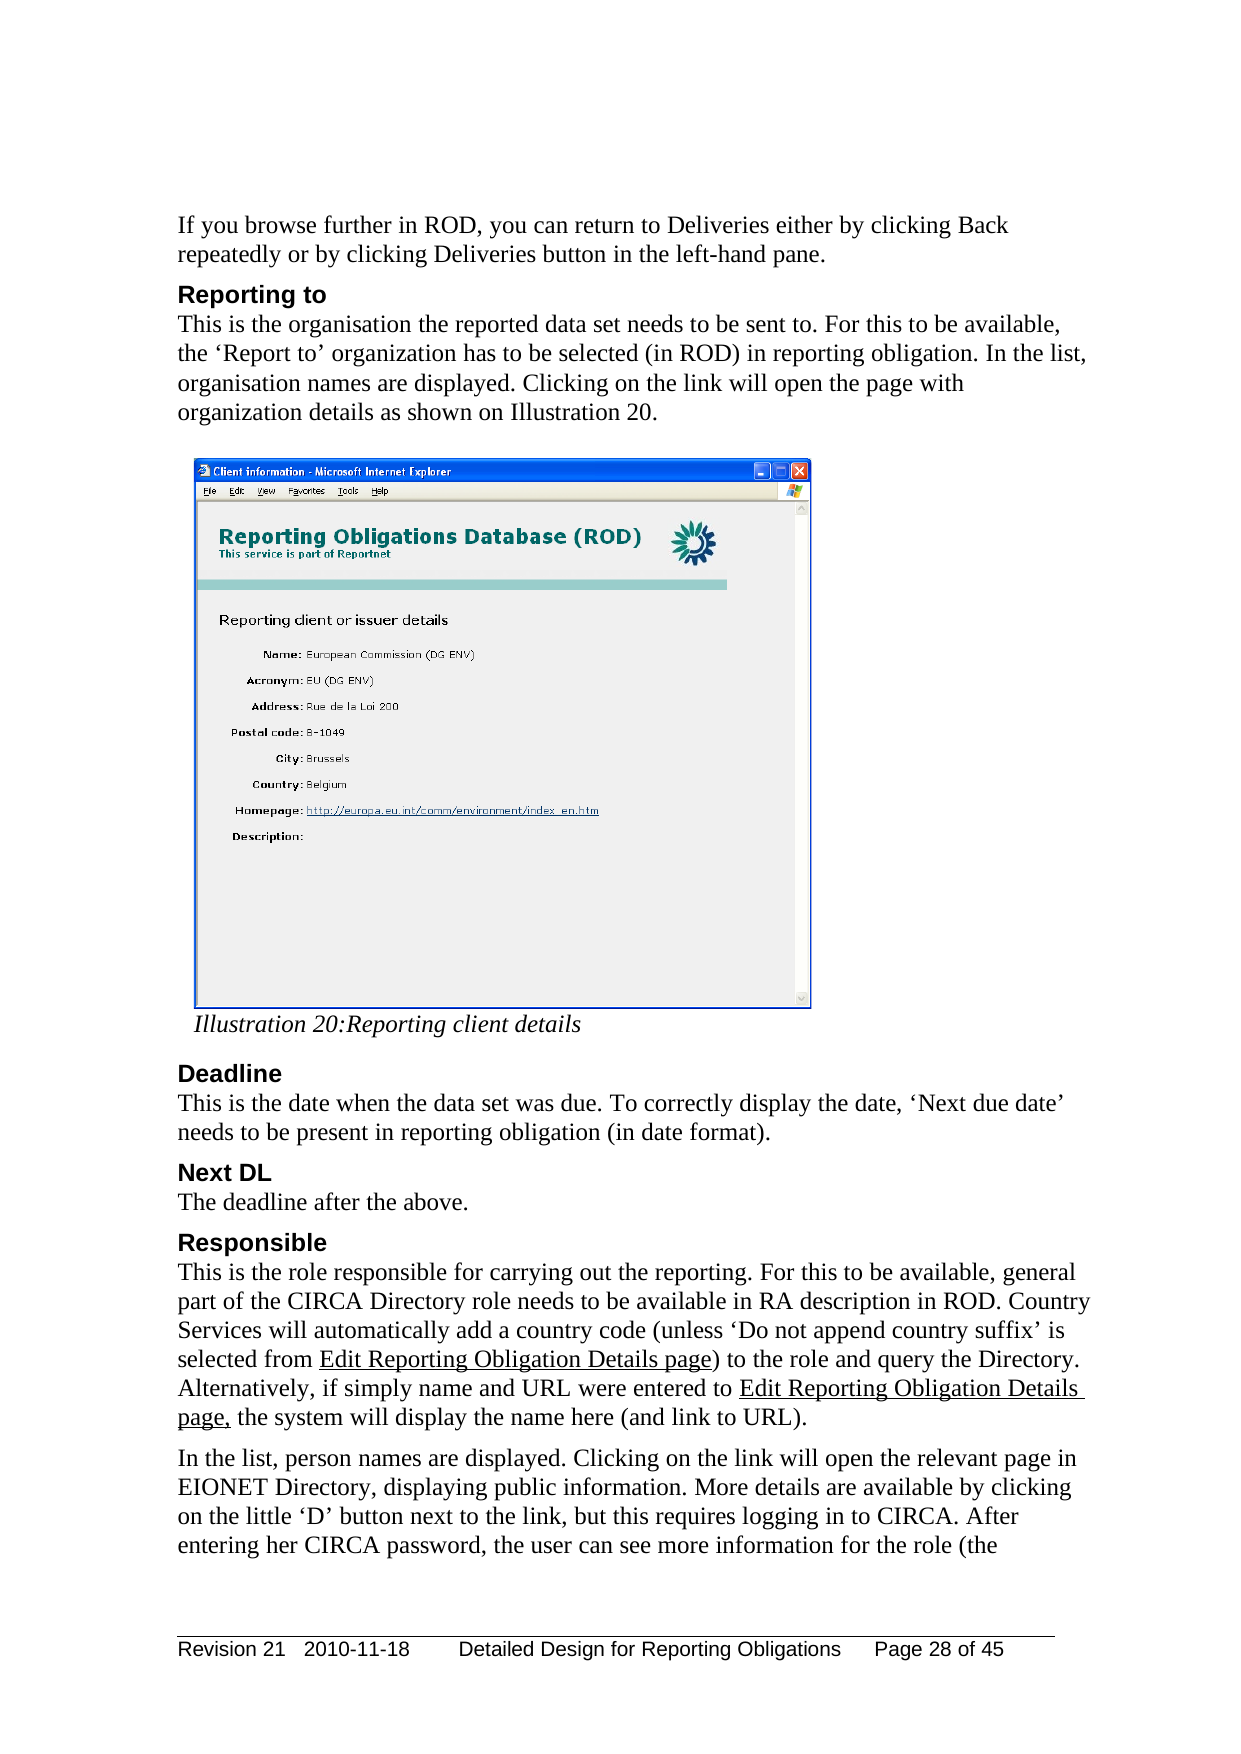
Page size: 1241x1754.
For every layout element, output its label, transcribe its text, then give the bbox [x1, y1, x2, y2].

subtitle Reporting to [177, 280, 1092, 309]
text This is the date when the data set was due. To correctly display the date, ‘Next due date’ needs to be present in reporting obligation (in date format). [177, 1088, 1092, 1146]
text Illustration 20:Reporting client details [194, 1009, 811, 1038]
text If you browse further in ROD, you can return to Deliveries either by clicking Back repeatedly or by clicking Deliveries button in the left-hand pane. [177, 210, 1092, 268]
picture [193, 458, 812, 1009]
subtitle Next DL [177, 1158, 1092, 1187]
subtitle Deadline [177, 1059, 1092, 1088]
text The deadline after the above. [177, 1187, 1092, 1216]
text This is the role responsible for carrying out the reporting. For this to be available, general part of the CIRCA Directory role needs to be available in RA description in ROD. Country Services will automatically add a country code (unless ‘Do not append country suffix’ is selected from Edit Reporting Obligation Details page) to the role and query the Directory. Alternatively, if simply name and URL were entered to Edit Reporting Obligation Details page, the system will display the name here (and link to URL). [177, 1257, 1092, 1431]
text In the list, person names are displayed. Clicking on the link will open the relevant page in EIONET Directory, displaying public information. More details are available by clicking on the little ‘D’ button next to the link, but this requires logging in to CIRCA. After entering her CIRCA password, the user can see more information for the role (the [177, 1443, 1092, 1559]
text This is the organisation the reported data set needs to be sent to. For this to be available, the ‘Report to’ organization has to be selected (in ROD) in reporting obligation. In the list, organisation names are displayed. Clicking on the link will open the page with organization details as shown on Illustration 20. [177, 309, 1092, 426]
subtitle Responsible [177, 1227, 1092, 1257]
